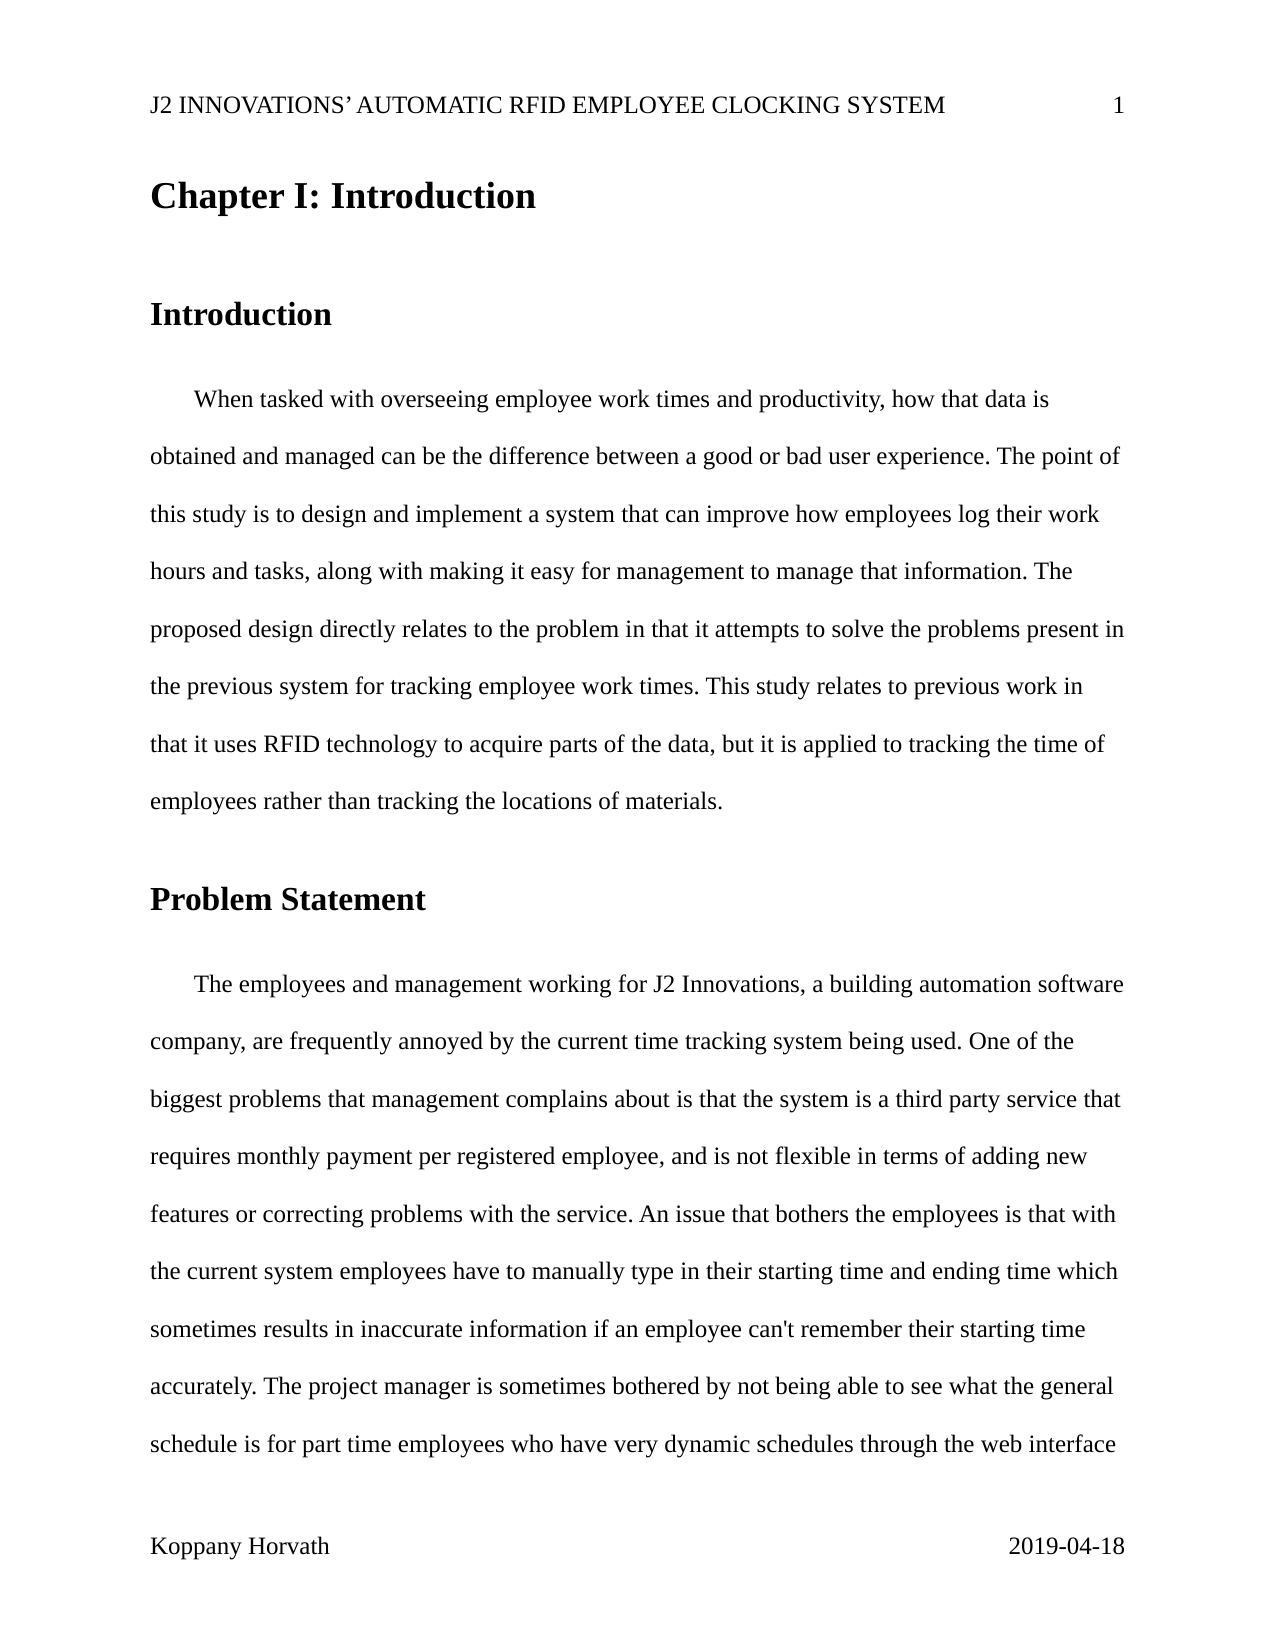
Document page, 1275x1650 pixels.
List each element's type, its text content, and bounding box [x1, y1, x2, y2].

subtitle Introduction [150, 294, 1125, 332]
subtitle Chapter I: Introduction [150, 173, 1125, 217]
text The employees and management working for J2 Innovations, a building automation software company, are frequently annoyed by the current time tracking system being used. One of the biggest problems that management complains about is that the system is a third party service that requires monthly payment per registered employee, and is not flexible in terms of adding new features or correcting problems with the service. An issue that bothers the employees is that with the current system employees have to manually type in their starting time and ending time which sometimes results in inaccurate information if an employee can't remember their starting time accurately. The project manager is sometimes bothered by not being able to see what the general schedule is for part time employees who have very dynamic schedules through the web interface [150, 969, 1125, 1458]
subtitle Problem Statement [150, 879, 1125, 918]
text When tasked with overseeing employee work times and productivity, how that data is obtained and managed can be the difference between a good or bad user experience. The point of this study is to design and implement a system that can improve how employees log their work hours and tasks, along with making it easy for management to manage that information. The proposed design directly relates to the problem in that it attempts to solve the problems present in the previous system for tracking employee work times. This study relates to previous work in that it uses RFID technology to acquire parts of the data, but it is applied to tracking the time of employees rather than tracking the locations of materials. [150, 384, 1125, 815]
